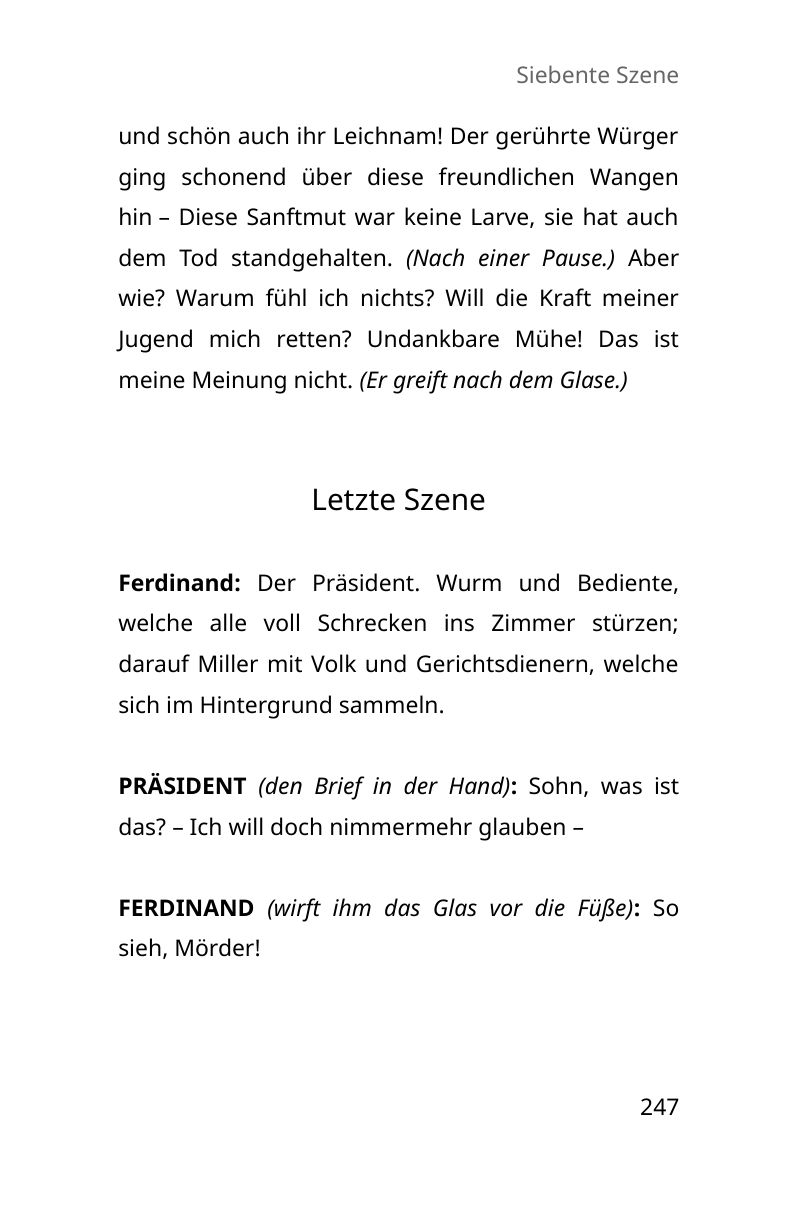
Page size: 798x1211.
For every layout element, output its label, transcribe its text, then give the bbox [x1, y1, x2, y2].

text FERDINAND (wirft ihm das Glas vor die Füße): So sieh, Mörder! [118, 863, 679, 963]
text und schön auch ihr Leichnam! Der gerührte Würger ging schonend über diese freundlichen Wangen hin – Diese Sanftmut war keine Larve, sie hat auch dem Tod standgehalten. (Nach einer Pause.) Aber wie? Warum fühl ich nichts? Will die Kraft meiner Jugend mich retten? Undankbare Mühe! Das ist meine Meinung nicht. (Er greift nach dem Glase.) [118, 120, 679, 395]
text Ferdinand: Der Präsident. Wurm und Bediente, welche alle voll Schrecken ins Zimmer stürzen; darauf Miller mit Volk und Gerichtsdienern, welche sich im Hintergrund sammeln. [118, 542, 679, 720]
text PRÄSIDENT (den Brief in der Hand): Sohn, was ist das? – Ich will doch nimmermehr glauben – [118, 741, 679, 842]
subtitle Letzte Szene [118, 451, 679, 519]
